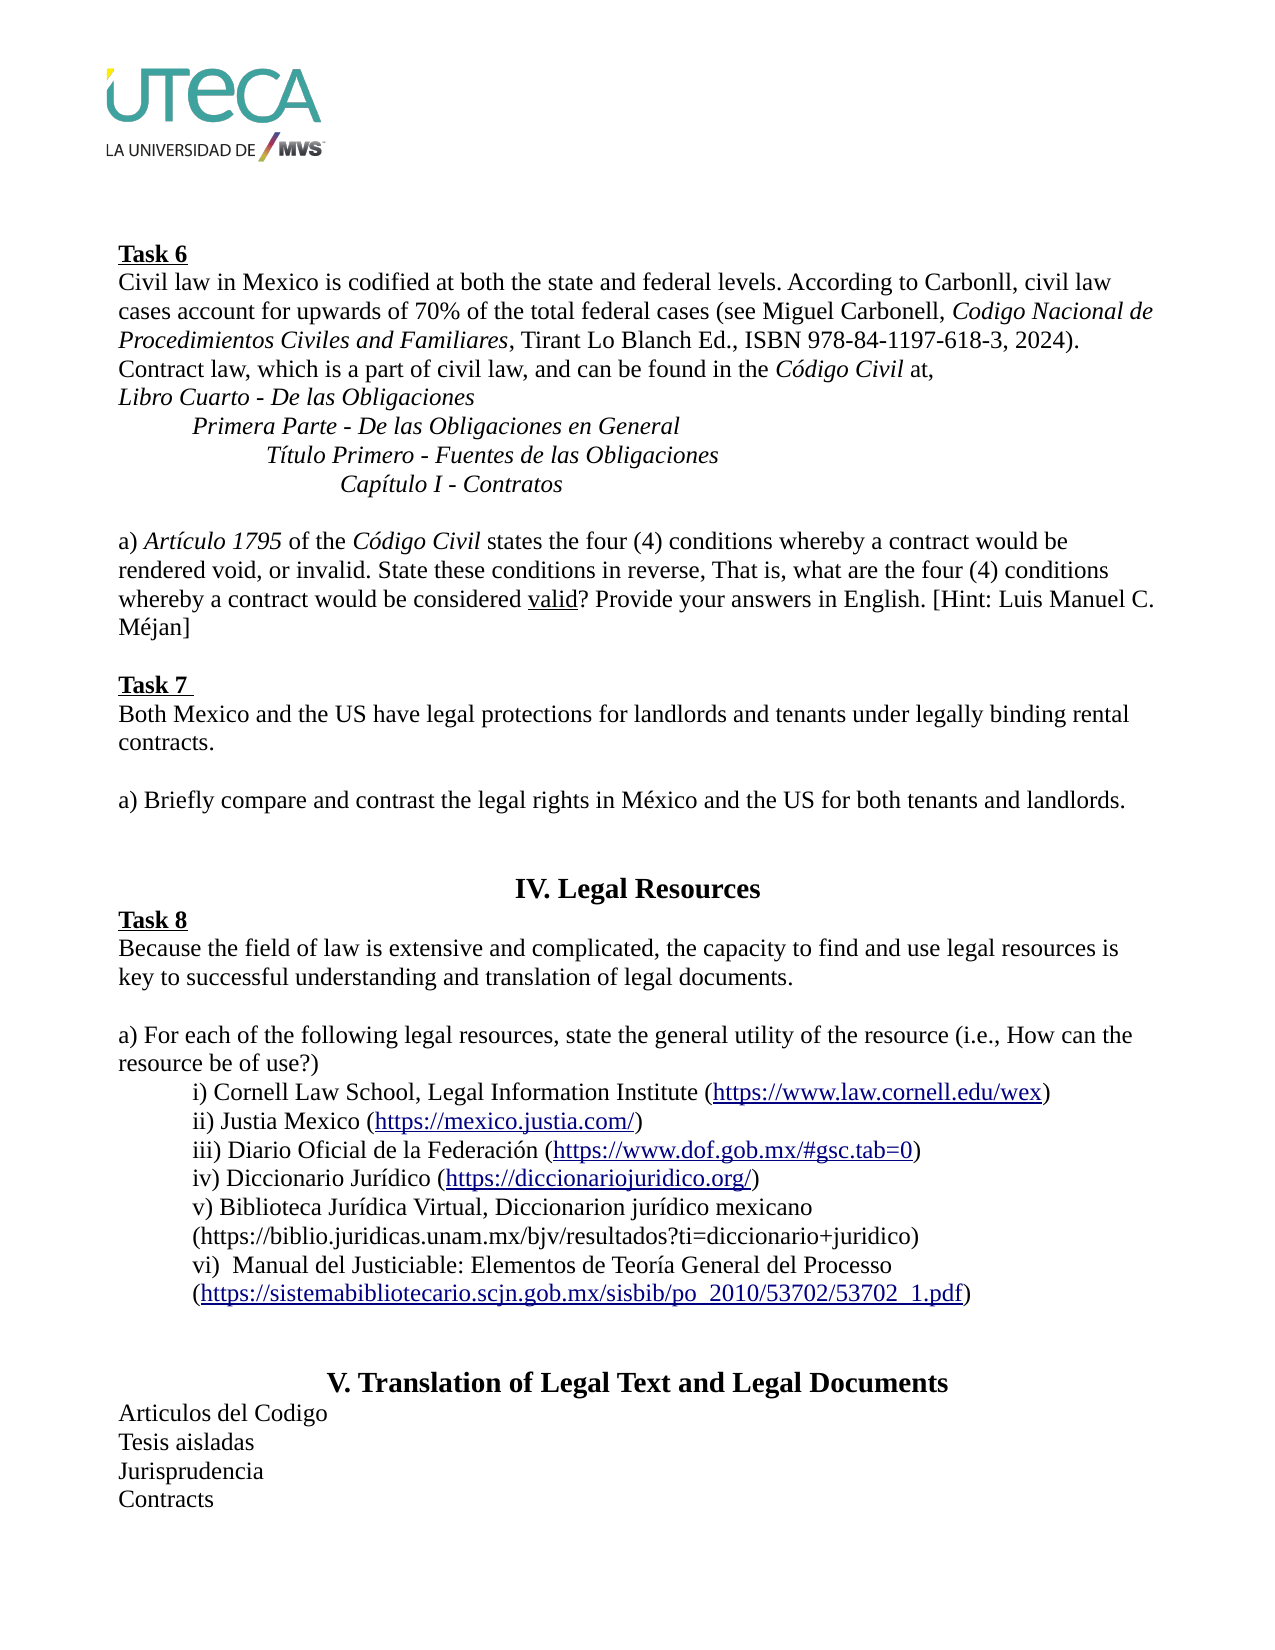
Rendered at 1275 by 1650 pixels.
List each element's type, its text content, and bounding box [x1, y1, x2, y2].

text Tesis aisladas [118, 1427, 1157, 1456]
text vi) Manual del Justiciable: Elementos de Teoría General del Processo (https://sistemabibliotecario.scjn.gob.mx/sisbib/po_2010/53702/53702_1.pdf) [192, 1250, 1157, 1307]
text i) Cornell Law School, Legal Information Institute (https://www.law.cornell.edu/wex) [192, 1077, 1157, 1106]
text V. Translation of Legal Text and Legal Documents [118, 1365, 1157, 1398]
text a) Briefly compare and contrast the legal rights in México and the US for both tenants and landlords. [118, 785, 1157, 814]
text Libro Cuarto - De las Obligaciones Primera Parte - De las Obligaciones en General Título Primero - Fuentes de las Obligaciones Capítulo I - Contratos [118, 382, 1157, 497]
text Because the field of law is extensive and complicated, the capacity to find and use legal resources is key to successful understanding and translation of legal documents. [118, 933, 1157, 991]
picture [104, 64, 328, 166]
text Task 8 [118, 905, 1157, 933]
text Task 6 [118, 239, 1157, 267]
text Task 7 [118, 670, 1157, 699]
text a) Artículo 1795 of the Código Civil states the four (4) conditions whereby a contract would be rendered void, or invalid. State these conditions in reverse, That is, what are the four (4) conditions whereby a contract would be considered valid? Provide your answers in English. [Hint: Luis Manuel C. Méjan] [118, 526, 1157, 641]
text Civil law in Mexico is codified at both the state and federal levels. According to Carbonll, civil law cases account for upwards of 70% of the total federal cases (see Miguel Carbonell, Codigo Nacional de Procedimientos Civiles and Familiares, Tirant Lo Blanch Ed., ISBN 978-84-1197-618-3, 2024). Contract law, which is a part of civil law, and can be found in the Código Civil at, [118, 267, 1157, 382]
text Both Mexico and the US have legal protections for landlords and tenants under legally binding rental contracts. [118, 699, 1157, 756]
text v) Biblioteca Jurídica Virtual, Diccionarion jurídico mexicano (https://biblio.juridicas.unam.mx/bjv/resultados?ti=diccionario+juridico) [192, 1192, 1157, 1250]
text Contracts [118, 1484, 1157, 1513]
text Articulos del Codigo [118, 1398, 1157, 1427]
text ii) Justia Mexico (https://mexico.justia.com/) [192, 1106, 1157, 1135]
text Jurisprudencia [118, 1456, 1157, 1484]
text iv) Diccionario Jurídico (https://diccionariojuridico.org/) [192, 1163, 1157, 1192]
text IV. Legal Resources [118, 871, 1157, 905]
text iii) Diario Oficial de la Federación (https://www.dof.gob.mx/#gsc.tab=0) [192, 1135, 1157, 1163]
text a) For each of the following legal resources, state the general utility of the resource (i.e., How can the resource be of use?) [118, 1020, 1157, 1077]
